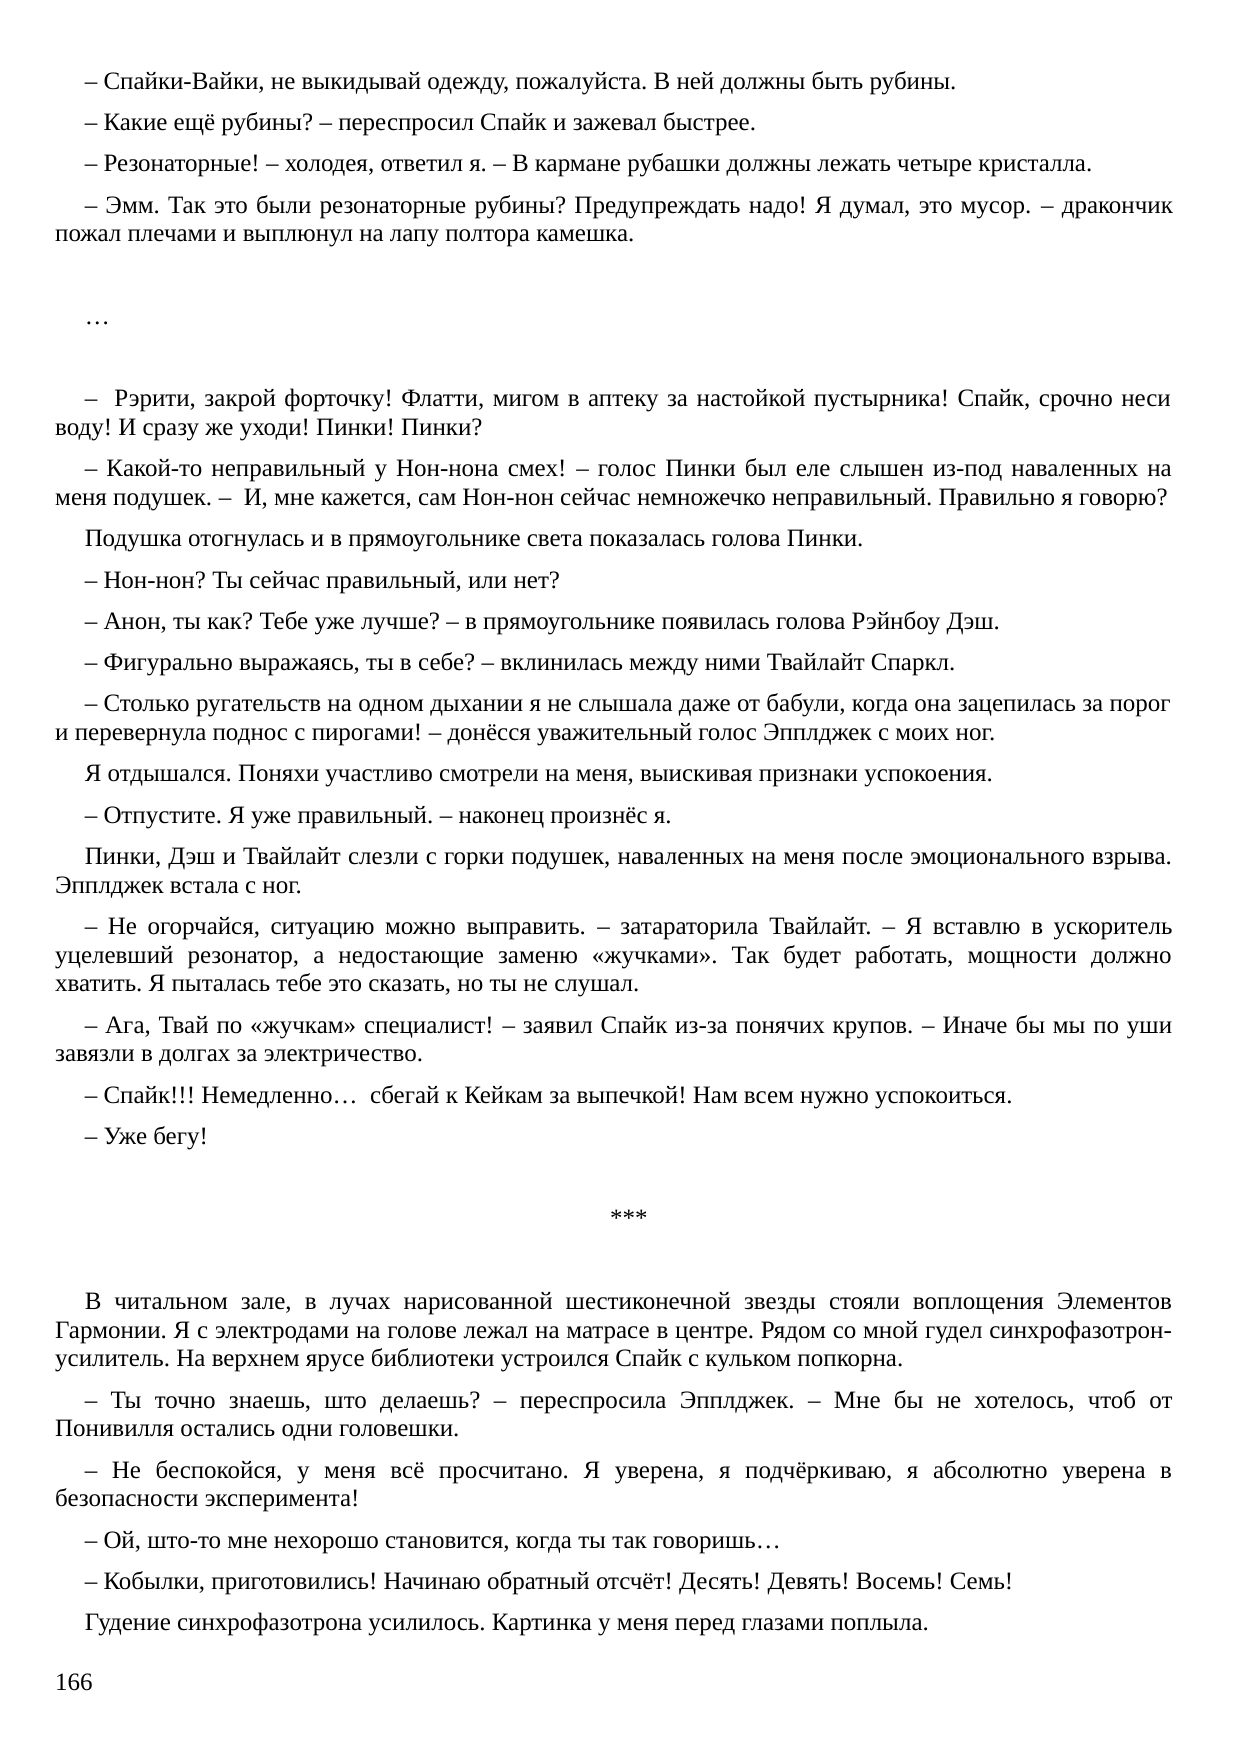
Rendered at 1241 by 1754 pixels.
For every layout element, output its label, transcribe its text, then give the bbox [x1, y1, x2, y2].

text – Отпустите. Я уже правильный. – наконец произнёс я. [55, 800, 1173, 828]
text Гудение синхрофазотрона усилилось. Картинка у меня перед глазами поплыла. [55, 1607, 1173, 1636]
text – Не огорчайся, ситуацию можно выправить. – затараторила Твайлайт. – Я вставлю в ускоритель уцелевший резонатор, а недостающие заменю «жучками». Так будет работать, мощности должно хватить. Я пыталась тебе это сказать, но ты не слушал. [55, 911, 1173, 997]
text – Эмм. Так это были резонаторные рубины? Предупреждать надо! Я думал, это мусор. – дракончик пожал плечами и выплюнул на лапу полтора камешка. [55, 190, 1173, 247]
text – Анон, ты как? Тебе уже лучше? – в прямоугольнике появилась голова Рэйнбоу Дэш. [55, 606, 1173, 635]
text – Ты точно знаешь, што делаешь? – переспросила Эпплджек. – Мне бы не хотелось, чтоб от Понивилля остались одни головешки. [55, 1385, 1173, 1442]
text – Рэрити, закрой форточку! Флатти, мигом в аптеку за настойкой пустырника! Спайк, срочно неси воду! И сразу же уходи! Пинки! Пинки? [55, 383, 1173, 441]
text … [55, 301, 1173, 330]
text Я отдышался. Поняхи участливо смотрели на меня, выискивая признаки успокоения. [55, 758, 1173, 787]
text – Фигурально выражаясь, ты в себе? – вклинилась между ними Твайлайт Спаркл. [55, 647, 1173, 676]
text – Спайк!!! Немедленно… сбегай к Кейкам за выпечкой! Нам всем нужно успокоиться. [55, 1080, 1173, 1108]
text В читальном зале, в лучах нарисованной шестиконечной звезды стояли воплощения Элементов Гармонии. Я с электродами на голове лежал на матрасе в центре. Рядом со мной гудел синхрофазотрон-усилитель. На верхнем ярусе библиотеки устроился Спайк с кульком попкорна. [55, 1286, 1173, 1372]
text – Ой, што-то мне нехорошо становится, когда ты так говоришь… [55, 1525, 1173, 1553]
text – Уже бегу! [55, 1121, 1173, 1150]
text – Кобылки, приготовились! Начинаю обратный отсчёт! Десять! Девять! Восемь! Семь! [55, 1566, 1173, 1595]
text – Нон-нон? Ты сейчас правильный, или нет? [55, 565, 1173, 593]
text – Спайки-Вайки, не выкидывай одежду, пожалуйста. В ней должны быть рубины. [55, 66, 1173, 95]
text – Не беспокойся, у меня всё просчитано. Я уверена, я подчёркиваю, я абсолютно уверена в безопасности эксперимента! [55, 1455, 1173, 1512]
text Подушка отогнулась и в прямоугольнике света показалась голова Пинки. [55, 523, 1173, 552]
text – Какие ещё рубины? – переспросил Спайк и зажевал быстрее. [55, 107, 1173, 136]
text – Резонаторные! – холодея, ответил я. – В кармане рубашки должны лежать четыре кристалла. [55, 148, 1173, 177]
text – Ага, Твай по «жучкам» специалист! – заявил Спайк из-за понячих крупов. – Иначе бы мы по уши завязли в долгах за электричество. [55, 1010, 1173, 1067]
text – Столько ругательств на одном дыхании я не слышала даже от бабули, когда она зацепилась за порог и перевернула поднос с пирогами! – донёсся уважительный голос Эпплджек с моих ног. [55, 688, 1173, 746]
text – Какой-то неправильный у Нон-нона смех! – голос Пинки был еле слышен из-под наваленных на меня подушек. – И, мне кажется, сам Нон-нон сейчас немножечко неправильный. Правильно я говорю? [55, 453, 1173, 511]
text *** [55, 1203, 1173, 1232]
text Пинки, Дэш и Твайлайт слезли с горки подушек, наваленных на меня после эмоционального взрыва. Эпплджек встала с ног. [55, 841, 1173, 898]
